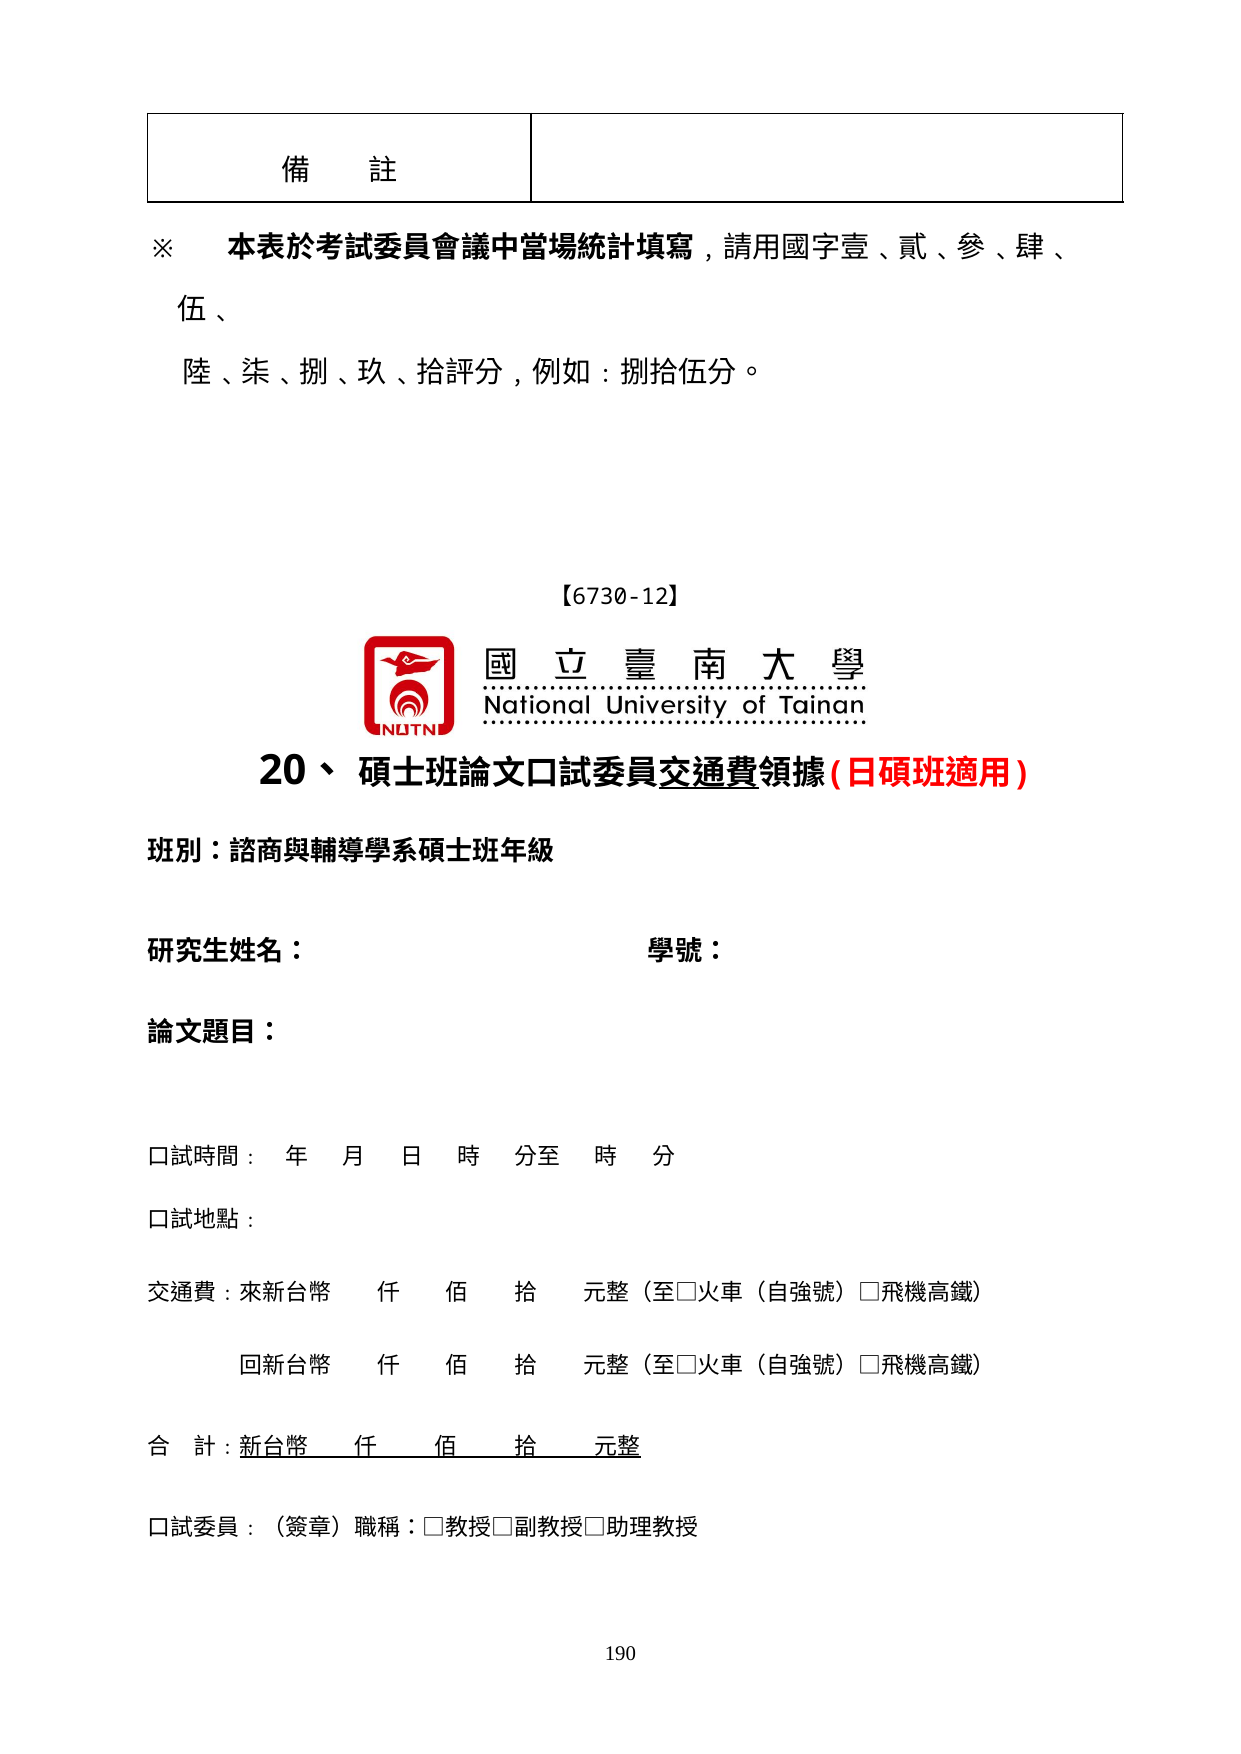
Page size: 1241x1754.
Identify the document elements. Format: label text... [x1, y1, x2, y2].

table_cell 備 註 [148, 114, 530, 201]
text 口試委員﹕（簽章）職稱：□教授□副教授□助理教授 [148, 1484, 1092, 1547]
list 本表於考試委員會議中當場統計填寫﹐請用國字壹﹑貳﹑參﹑肆﹑伍﹑ [148, 203, 1092, 328]
text 交通費﹕來新台幣 仟 佰 拾 元整（至□火車（自強號）□飛機高鐵） [148, 1249, 1092, 1311]
text 研究生姓名： 學號： [148, 907, 1092, 969]
text 班別：諮商與輔導學系碩士班年級 [148, 807, 1092, 869]
text 口試時間﹕ 年 月 日 時 分至 時 分 [148, 1113, 1092, 1176]
text 合 計﹕新台幣 仟 佰 拾 元整 [148, 1403, 1092, 1465]
text 論文題目： [148, 988, 1092, 1051]
subtitle 碩士班論文口試委員交通費領據(日碩班適用) [198, 736, 1092, 797]
text 回新台幣 仟 佰 拾 元整（至□火車（自強號）□飛機高鐵） [148, 1322, 1092, 1384]
text 陸﹑柒﹑捌﹑玖﹑拾評分﹐例如﹕捌拾伍分。 [148, 328, 1092, 390]
text 【6730-12】 [148, 578, 1092, 611]
text 口試地點﹕ [148, 1176, 1092, 1238]
table_cell [532, 114, 1122, 201]
